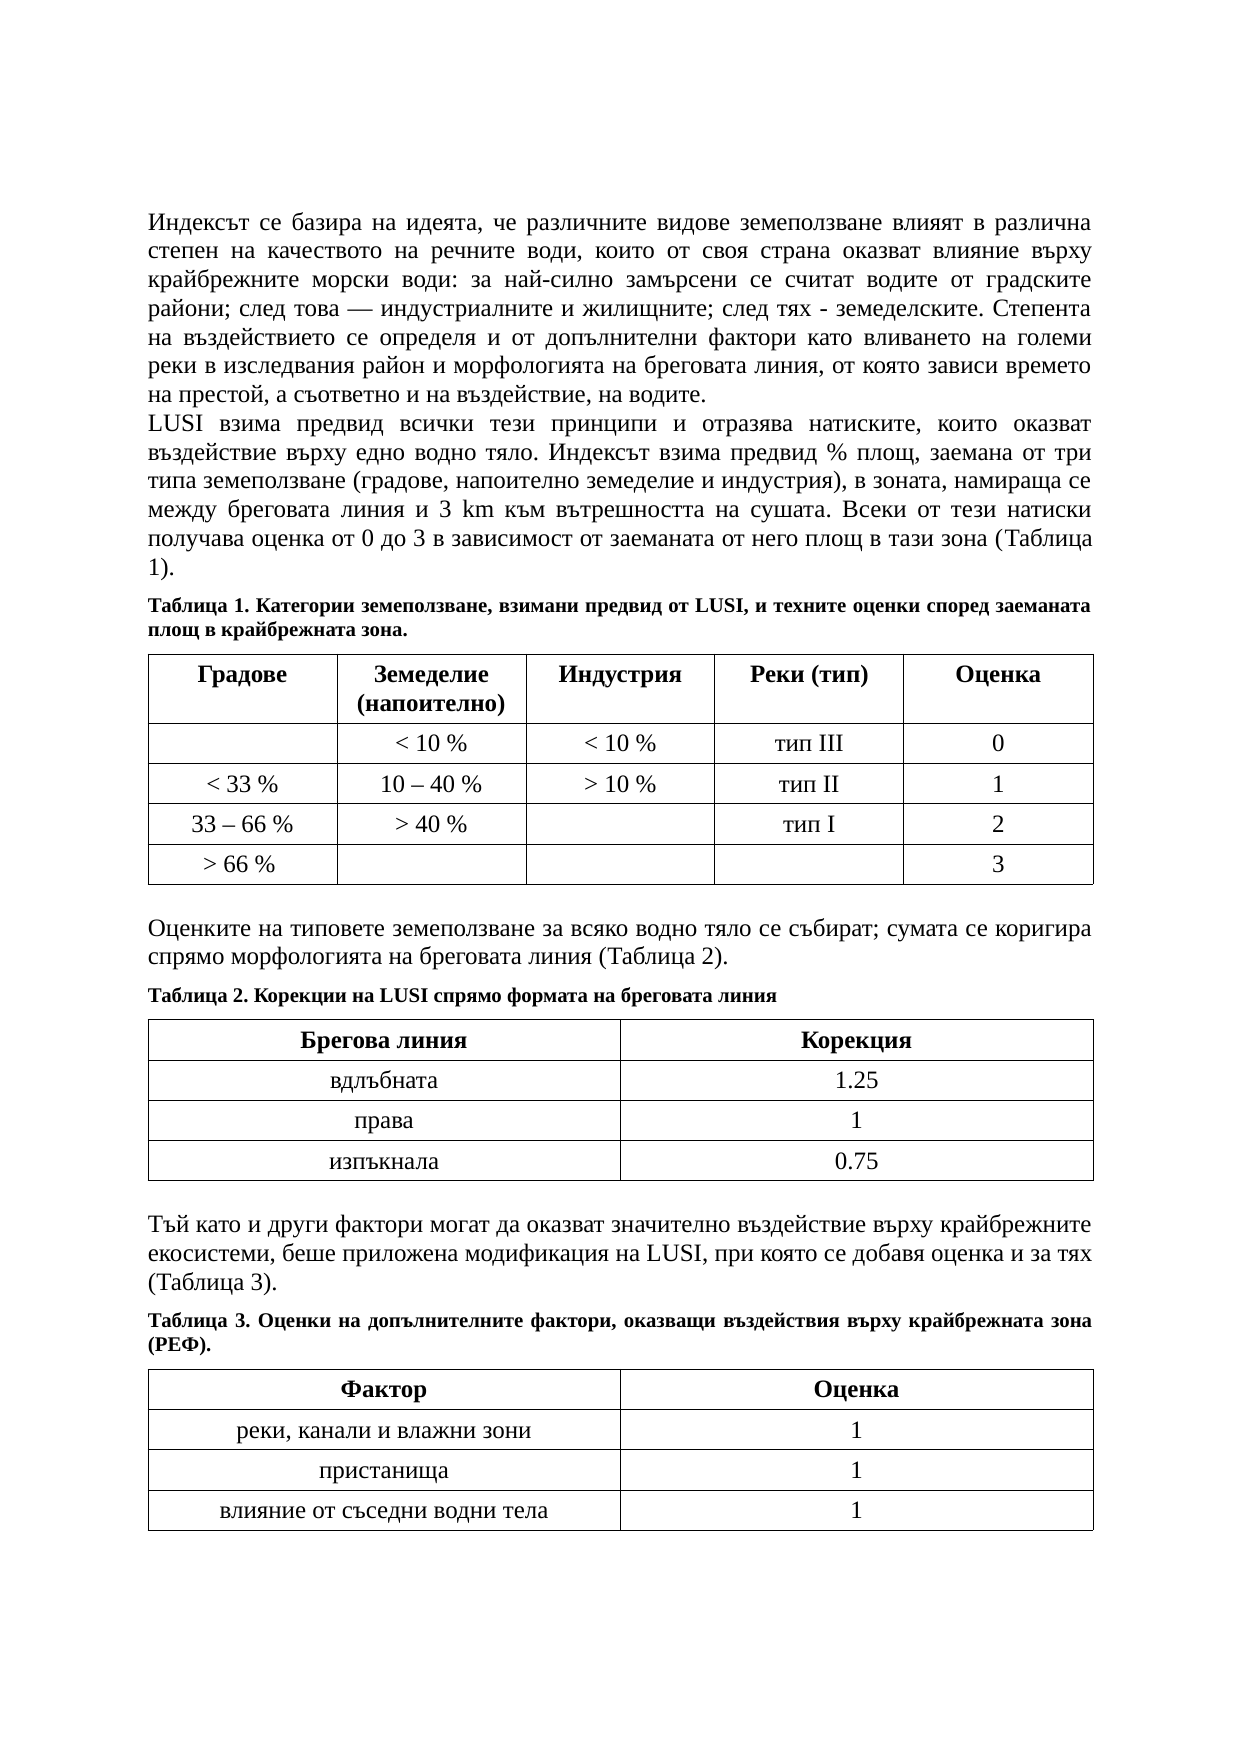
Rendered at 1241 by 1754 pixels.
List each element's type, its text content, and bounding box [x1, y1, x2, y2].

table_cell > 66 % [149, 845, 337, 884]
table_cell 1 [621, 1450, 1093, 1489]
table_cell [527, 804, 714, 843]
table_cell тип III [715, 724, 903, 763]
table_cell 0 [904, 724, 1093, 763]
table_cell изпъкнала [149, 1141, 620, 1180]
table_header Корекция [621, 1020, 1093, 1059]
text Индексът се базира на идеята, че различните видове земеползване влияят в различна степен на качеството на речните води, които от своя страна оказват влияние върху крайбрежните морски води: за най-силно замърсени се считат водите от градските райони; след това — индустриалните и жилищните; след тях - земеделските. Степента на въздействието се определя и от допълнителни фактори като вливането на големи реки в изследвания район и морфологията на бреговата линия, от която зависи времето на престой, а съответно и на въздействие, на водите. [148, 207, 1093, 408]
table_cell права [149, 1101, 620, 1140]
table_header Градове [149, 655, 337, 722]
table_cell [527, 845, 714, 884]
text Оценките на типовете земеползване за всяко водно тяло се събират; сумата се коригира спрямо морфологията на бреговата линия (Таблица 2). [148, 913, 1093, 970]
table_header Фактор [149, 1370, 620, 1409]
table_cell вдлъбната [149, 1061, 620, 1100]
table_cell 1 [621, 1491, 1093, 1530]
text Тъй като и други фактори могат да оказват значително въздействие върху крайбрежните екосистеми, беше приложена модификация на LUSI, при която се добавя оценка и за тях (Таблица 3). [148, 1209, 1093, 1296]
table_cell < 10 % [527, 724, 714, 763]
table_cell [338, 845, 526, 884]
table_header Реки (тип) [715, 655, 903, 722]
table_header Оценка [621, 1370, 1093, 1409]
table_cell влияние от съседни водни тела [149, 1491, 620, 1530]
table_cell 33 – 66 % [149, 804, 337, 843]
table_cell тип I [715, 804, 903, 843]
table_cell пристанища [149, 1450, 620, 1489]
text Таблица 2. Корекции на LUSI спрямо формата на бреговата линия [148, 983, 1093, 1007]
table_header Индустрия [527, 655, 714, 722]
table_header Земеделие (напоително) [338, 655, 526, 722]
text Таблица 3. Оценки на допълнителните фактори, оказващи въздействия върху крайбрежната зона (РЕФ). [148, 1308, 1093, 1356]
table_cell 2 [904, 804, 1093, 843]
table_cell 10 – 40 % [338, 764, 526, 803]
table_header Брегова линия [149, 1020, 620, 1059]
table_cell 1.25 [621, 1061, 1093, 1100]
table_cell 1 [621, 1101, 1093, 1140]
text Таблица 1. Категории земеползване, взимани предвид от LUSI, и техните оценки според заеманата площ в крайбрежната зона. [148, 593, 1093, 641]
table_cell < 33 % [149, 764, 337, 803]
table_cell < 10 % [338, 724, 526, 763]
table_cell реки, канали и влажни зони [149, 1410, 620, 1449]
table_cell > 10 % [527, 764, 714, 803]
table_header Оценка [904, 655, 1093, 722]
table_cell [149, 724, 337, 763]
table_cell 1 [904, 764, 1093, 803]
table_cell 1 [621, 1410, 1093, 1449]
table_cell > 40 % [338, 804, 526, 843]
table_cell тип II [715, 764, 903, 803]
table_cell 3 [904, 845, 1093, 884]
text LUSI взима предвид всички тези принципи и отразява натиските, които оказват въздействие върху едно водно тяло. Индексът взима предвид % площ, заемана от три типа земеползване (градове, напоително земеделие и индустрия), в зоната, намираща се между бреговата линия и 3 km към вътрешността на сушата. Всеки от тези натиски получава оценка от 0 до 3 в зависимост от заеманата от него площ в тази зона (Таблица 1). [148, 408, 1093, 580]
table_cell 0.75 [621, 1141, 1093, 1180]
table_cell [715, 845, 903, 884]
